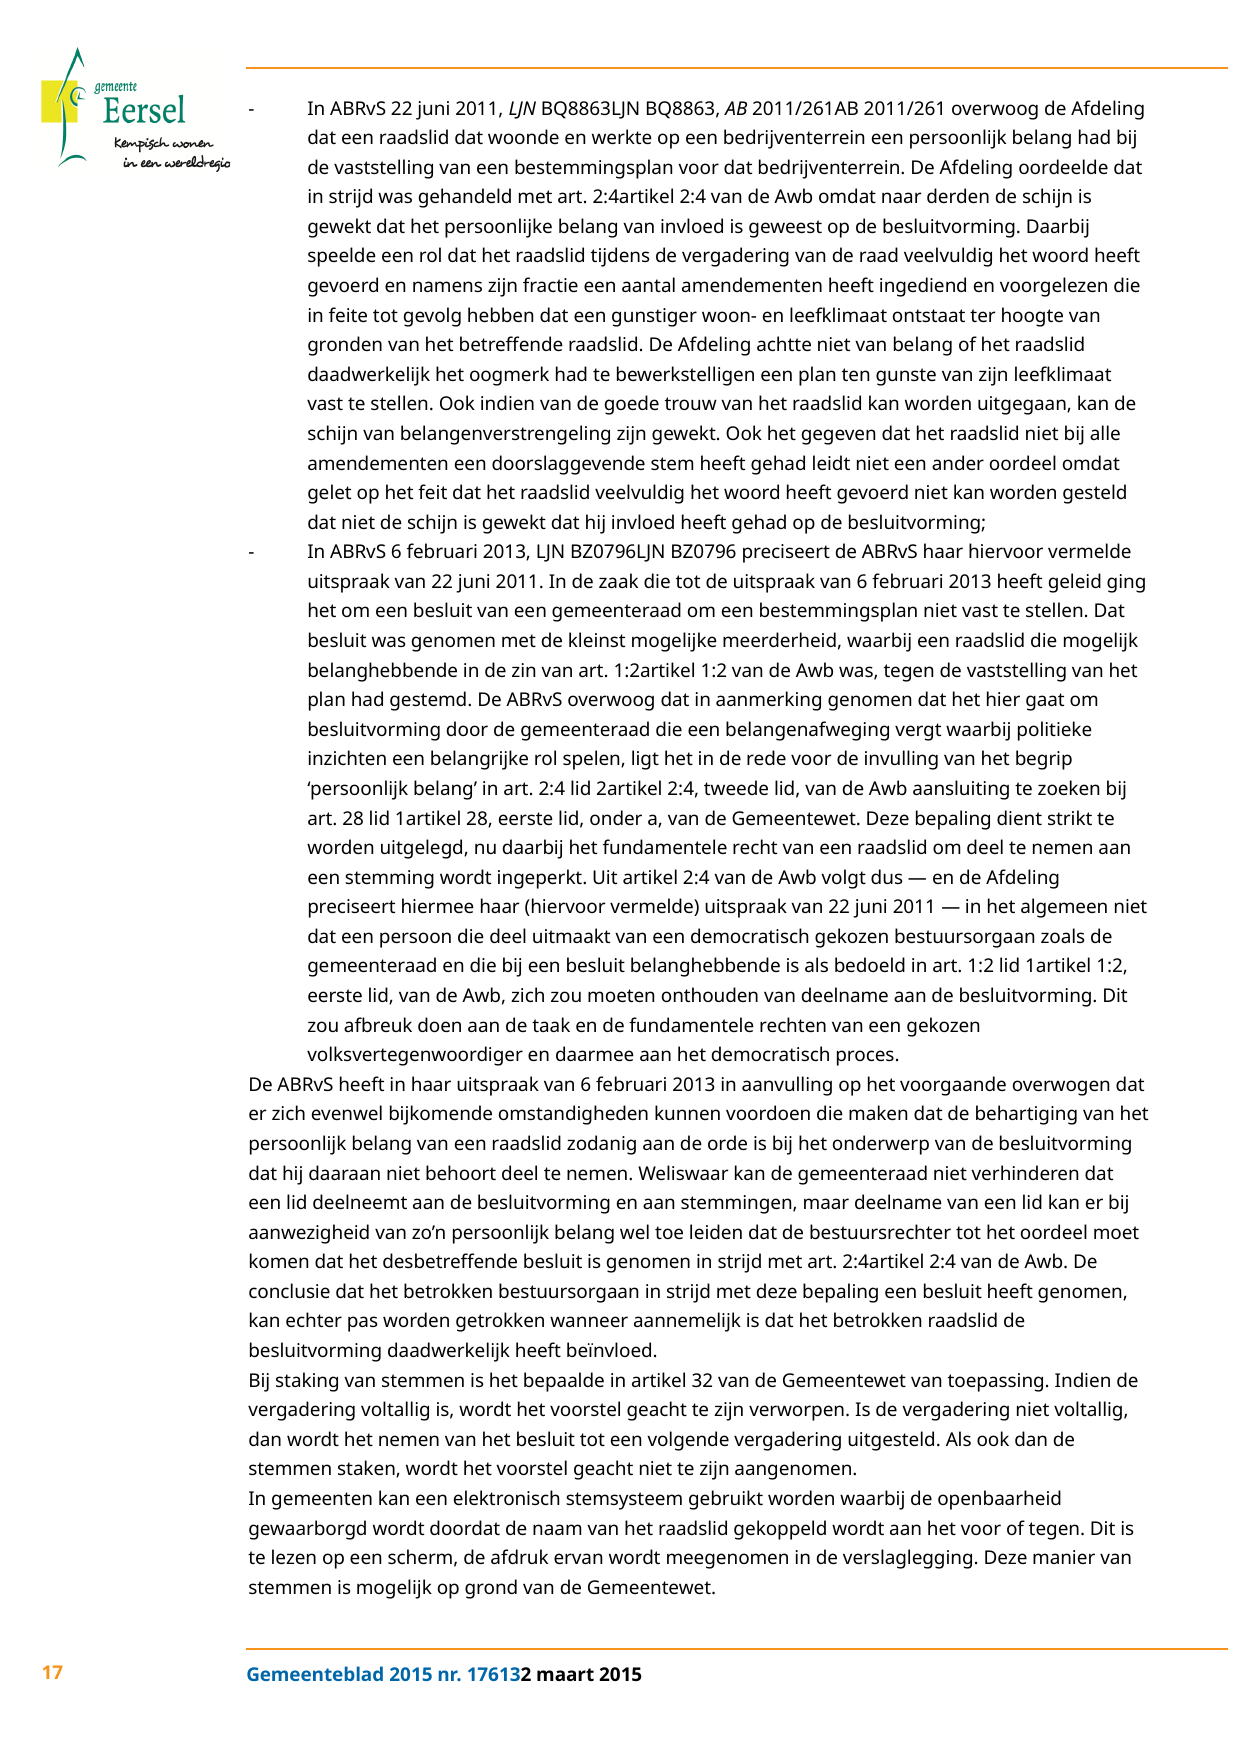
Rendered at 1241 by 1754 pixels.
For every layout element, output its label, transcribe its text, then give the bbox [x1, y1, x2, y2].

list In ABRvS 6 februari 2013, LJN BZ0796LJN BZ0796 preciseert de ABRvS haar hiervoor vermelde uitspraak van 22 juni 2011. In de zaak die tot de uitspraak van 6 februari 2013 heeft geleid ging het om een besluit van een gemeenteraad om een bestemmingsplan niet vast te stellen. Dat besluit was genomen met de kleinst mogelijke meerderheid, waarbij een raadslid die mogelijk belanghebbende in de zin van art. 1:2artikel 1:2 van de Awb was, tegen de vaststelling van het plan had gestemd. De ABRvS overwoog dat in aanmerking genomen dat het hier gaat om besluitvorming door de gemeenteraad die een belangenafweging vergt waarbij politieke inzichten een belangrijke rol spelen, ligt het in de rede voor de invulling van het begrip ‘persoonlijk belang’ in art. 2:4 lid 2artikel 2:4, tweede lid, van de Awb aansluiting te zoeken bij art. 28 lid 1artikel 28, eerste lid, onder a, van de Gemeentewet. Deze bepaling dient strikt te worden uitgelegd, nu daarbij het fundamentele recht van een raadslid om deel te nemen aan een stemming wordt ingeperkt. Uit artikel 2:4 van de Awb volgt dus — en de Afdeling preciseert hiermee haar (hiervoor vermelde) uitspraak van 22 juni 2011 — in het algemeen niet dat een persoon die deel uitmaakt van een democratisch gekozen bestuursorgaan zoals de gemeenteraad en die bij een besluit belanghebbende is als bedoeld in art. 1:2 lid 1artikel 1:2, eerste lid, van de Awb, zich zou moeten onthouden van deelname aan de besluitvorming. Dit zou afbreuk doen aan de taak en de fundamentele rechten van een gekozen volksvertegenwoordiger en daarmee aan het democratisch proces. [248, 538, 1152, 1067]
text De ABRvS heeft in haar uitspraak van 6 februari 2013 in aanvulling op het voorgaande overwogen dat er zich evenwel bijkomende omstandigheden kunnen voordoen die maken dat de behartiging van het persoonlijk belang van een raadslid zodanig aan de orde is bij het onderwerp van de besluitvorming dat hij daaraan niet behoort deel te nemen. Weliswaar kan de gemeenteraad niet verhinderen dat een lid deelneemt aan de besluitvorming en aan stemmingen, maar deelname van een lid kan er bij aanwezigheid van zo’n persoonlijk belang wel toe leiden dat de bestuursrechter tot het oordeel moet komen dat het desbetreffende besluit is genomen in strijd met art. 2:4artikel 2:4 van de Awb. De conclusie dat het betrokken bestuursorgaan in strijd met deze bepaling een besluit heeft genomen, kan echter pas worden getrokken wanneer aannemelijk is dat het betrokken raadslid de besluitvorming daadwerkelijk heeft beïnvloed. [248, 1071, 1152, 1363]
list In ABRvS 22 juni 2011, LJN BQ8863LJN BQ8863, AB 2011/261AB 2011/261 overwoog de Afdeling dat een raadslid dat woonde en werkte op een bedrijventerrein een persoonlijk belang had bij de vaststelling van een bestemmingsplan voor dat bedrijventerrein. De Afdeling oordeelde dat in strijd was gehandeld met art. 2:4artikel 2:4 van de Awb omdat naar derden de schijn is gewekt dat het persoonlijke belang van invloed is geweest op de besluitvorming. Daarbij speelde een rol dat het raadslid tijdens de vergadering van de raad veelvuldig het woord heeft gevoerd en namens zijn fractie een aantal amendementen heeft ingediend en voorgelezen die in feite tot gevolg hebben dat een gunstiger woon- en leefklimaat ontstaat ter hoogte van gronden van het betreffende raadslid. De Afdeling achtte niet van belang of het raadslid daadwerkelijk het oogmerk had te bewerkstelligen een plan ten gunste van zijn leefklimaat vast te stellen. Ook indien van de goede trouw van het raadslid kan worden uitgegaan, kan de schijn van belangenverstrengeling zijn gewekt. Ook het gegeven dat het raadslid niet bij alle amendementen een doorslaggevende stem heeft gehad leidt niet een ander oordeel omdat gelet op het feit dat het raadslid veelvuldig het woord heeft gevoerd niet kan worden gesteld dat niet de schijn is gewekt dat hij invloed heeft gehad op de besluitvorming; [248, 95, 1152, 535]
text Bij staking van stemmen is het bepaalde in artikel 32 van de Gemeentewet van toepassing. Indien de vergadering voltallig is, wordt het voorstel geacht te zijn verworpen. Is de vergadering niet voltallig, dan wordt het nemen van het besluit tot een volgende vergadering uitgesteld. Als ook dan de stemmen staken, wordt het voorstel geacht niet te zijn aangenomen. [248, 1367, 1152, 1481]
picture [41, 47, 231, 172]
text In gemeenten kan een elektronisch stemsysteem gebruikt worden waarbij de openbaarheid gewaarborgd wordt doordat de naam van het raadslid gekoppeld wordt aan het voor of tegen. Dit is te lezen op een scherm, de afdruk ervan wordt meegenomen in de verslaglegging. Deze manier van stemmen is mogelijk op grond van de Gemeentewet. [248, 1485, 1152, 1600]
